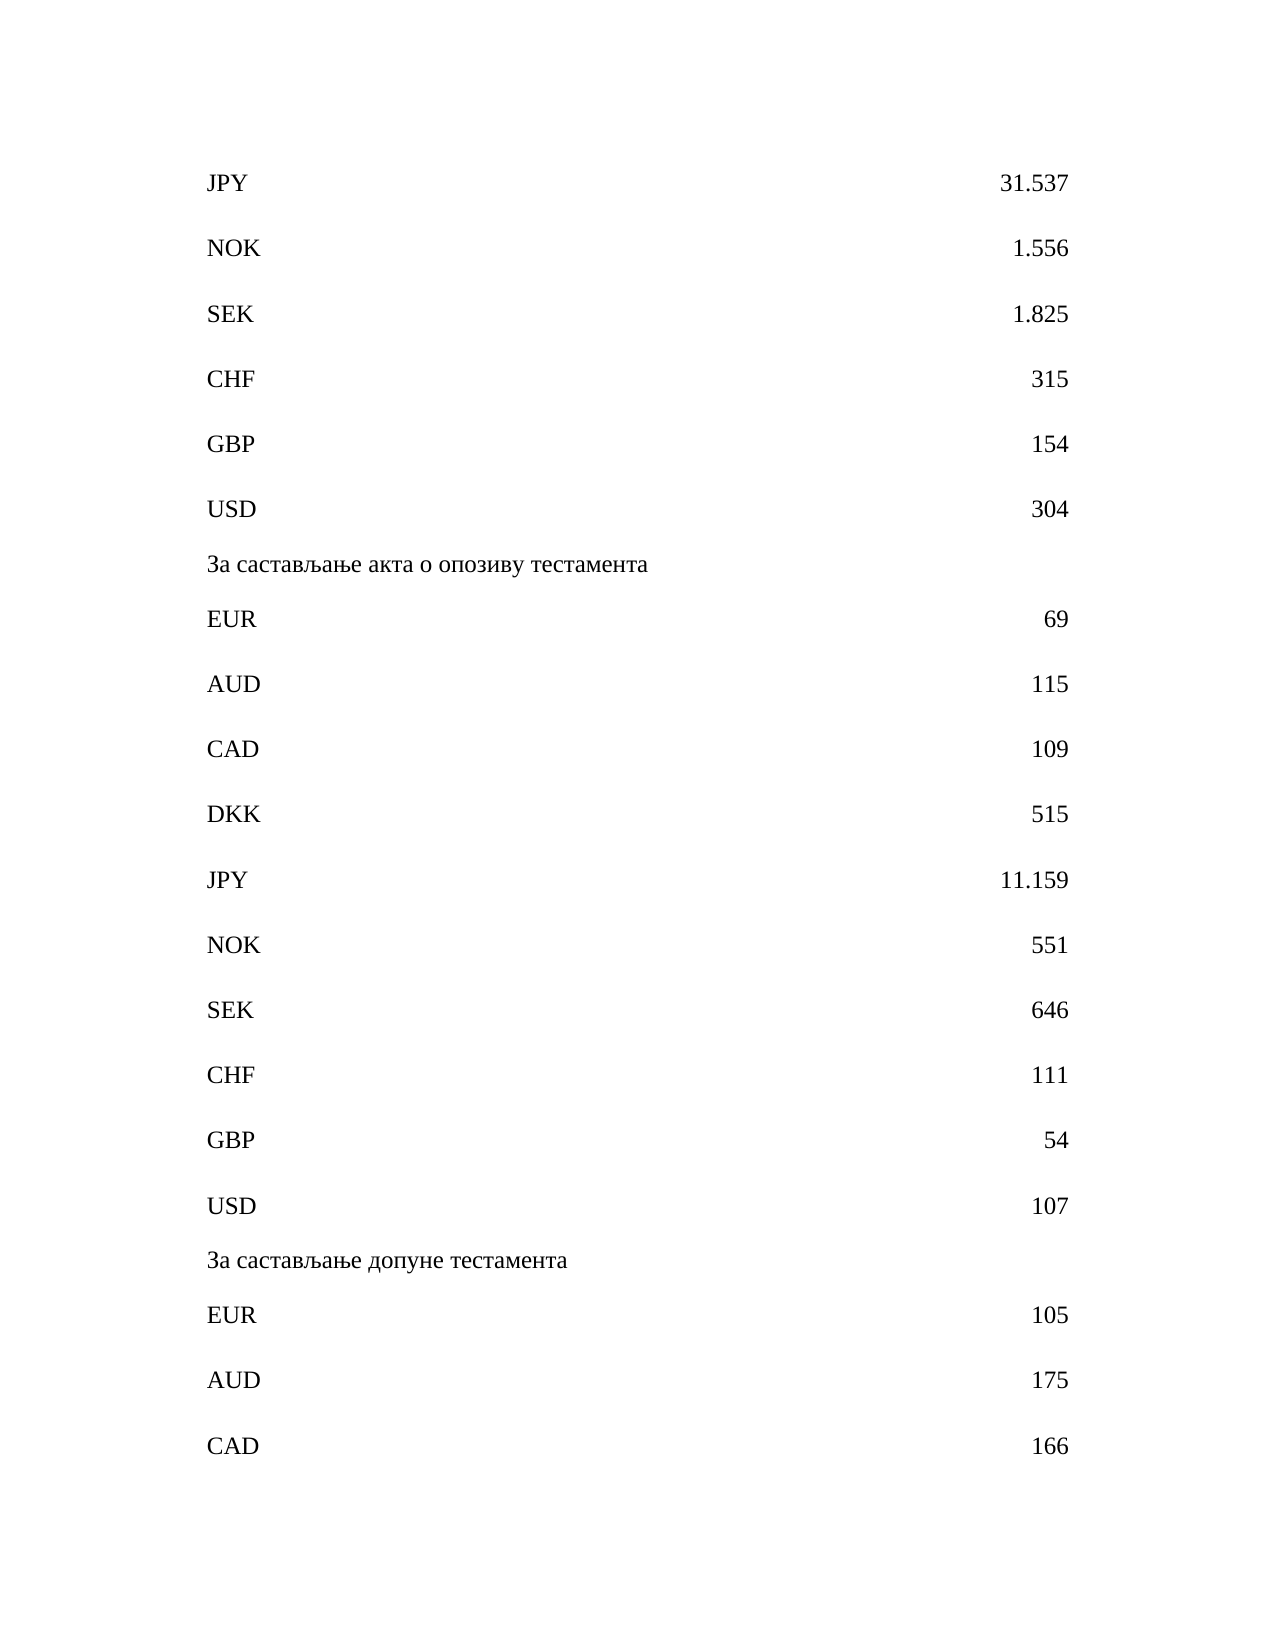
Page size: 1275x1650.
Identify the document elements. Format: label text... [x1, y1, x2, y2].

table_cell 11.159 [938, 846, 1076, 912]
table_cell 315 [938, 346, 1076, 411]
table_cell 551 [938, 912, 1076, 977]
table_cell NOK [199, 215, 938, 280]
table_cell CAD [199, 1413, 938, 1478]
table_cell CHF [199, 1042, 938, 1107]
table_cell NOK [199, 912, 938, 977]
table_cell 1.825 [938, 280, 1076, 346]
table_cell AUD [199, 1347, 938, 1412]
table_cell EUR [199, 1282, 938, 1347]
table_cell DKK [199, 781, 938, 846]
table_cell GBP [199, 411, 938, 476]
table_cell 166 [938, 1413, 1076, 1478]
table_cell [938, 1238, 1076, 1282]
table_cell [938, 541, 1076, 586]
table_cell SEK [199, 280, 938, 346]
table_cell JPY [199, 846, 938, 912]
table_cell JPY [199, 150, 938, 215]
table_cell 115 [938, 651, 1076, 716]
table_cell USD [199, 476, 938, 541]
table_cell EUR [199, 586, 938, 651]
table_cell SEK [199, 977, 938, 1042]
table_cell CAD [199, 716, 938, 781]
table_cell 111 [938, 1042, 1076, 1107]
table_cell 54 [938, 1107, 1076, 1172]
table_cell 646 [938, 977, 1076, 1042]
table_cell 31.537 [938, 150, 1076, 215]
table_cell 69 [938, 586, 1076, 651]
table_cell За састављање акта о опозиву тестамента [199, 541, 938, 586]
table_cell 515 [938, 781, 1076, 846]
table_cell 1.556 [938, 215, 1076, 280]
table_cell GBP [199, 1107, 938, 1172]
table_cell 107 [938, 1173, 1076, 1238]
table_cell 154 [938, 411, 1076, 476]
table_cell CHF [199, 346, 938, 411]
table_cell 105 [938, 1282, 1076, 1347]
table_cell 304 [938, 476, 1076, 541]
table_cell 175 [938, 1347, 1076, 1412]
table_cell USD [199, 1173, 938, 1238]
table_cell AUD [199, 651, 938, 716]
table_cell 109 [938, 716, 1076, 781]
table_cell За састављање допуне тестамента [199, 1238, 938, 1282]
